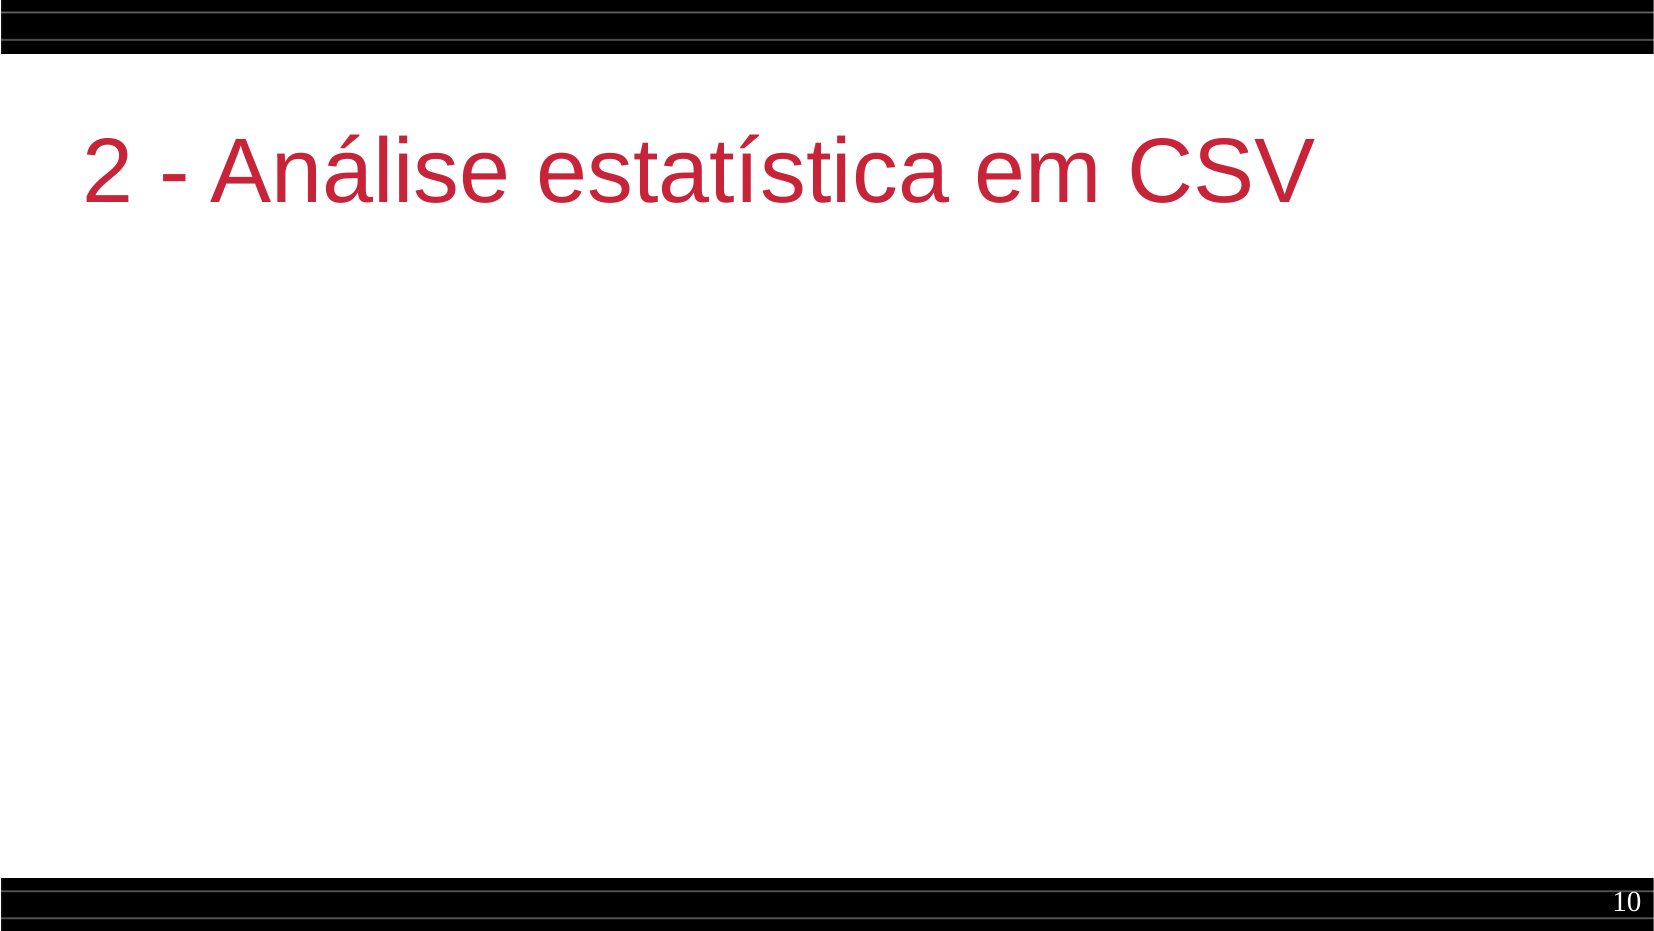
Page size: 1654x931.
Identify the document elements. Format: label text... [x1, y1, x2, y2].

title 2 - Análise estatística em CSV [82, 92, 1571, 249]
picture [1, 0, 1654, 54]
picture [1, 878, 1654, 931]
